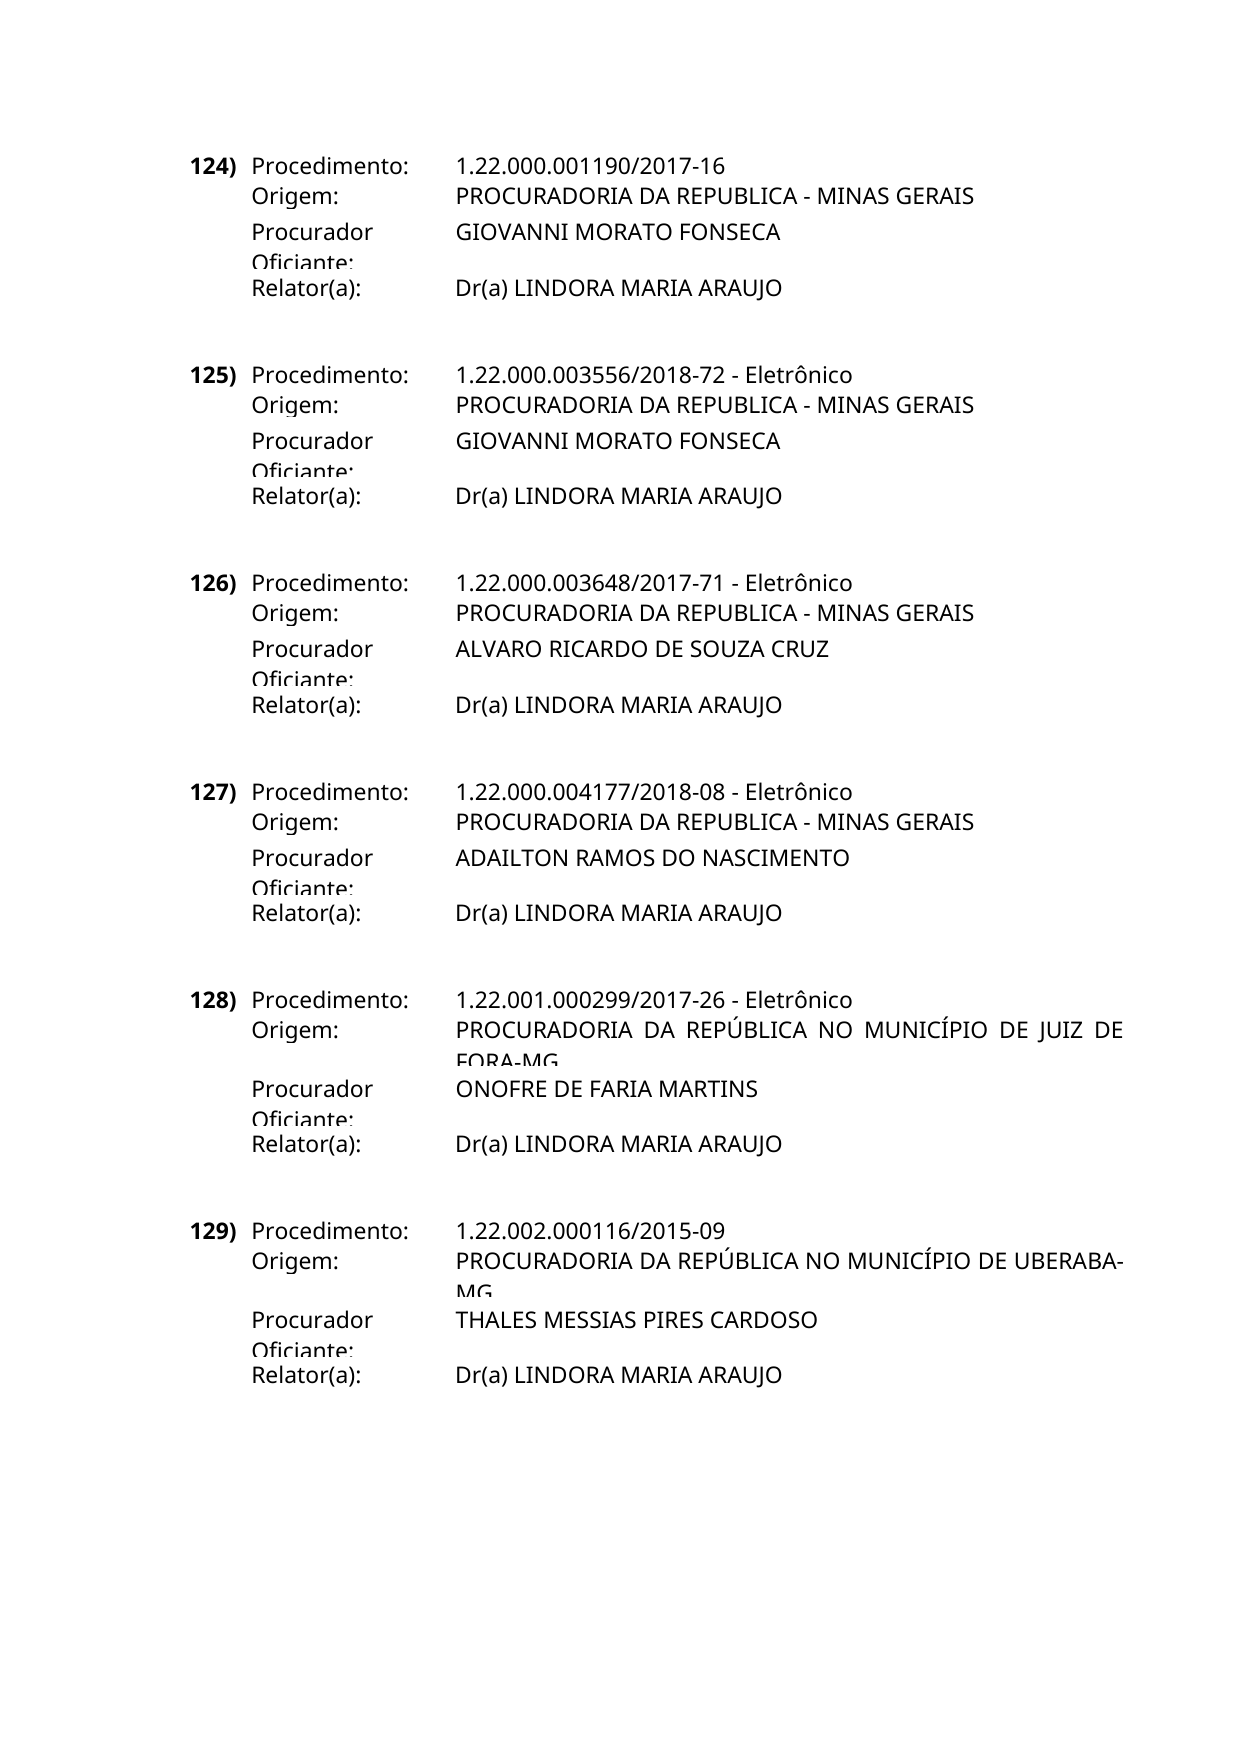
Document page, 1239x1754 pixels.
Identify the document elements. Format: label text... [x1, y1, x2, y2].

table_cell [0, 984, 189, 1013]
table_cell [189, 1043, 251, 1065]
table_cell 129) [189, 1215, 251, 1244]
table_cell Procurador Oficiante: [251, 216, 455, 268]
table_cell PROCURADORIA DA REPÚBLICA NO MUNICÍPIO DE UBERABA-MG [455, 1245, 1124, 1296]
table_cell [1125, 417, 1239, 424]
table_cell [189, 1014, 251, 1043]
table_cell Procedimento: [251, 1215, 455, 1244]
table_cell [455, 834, 1124, 842]
table_cell [189, 1065, 251, 1073]
table_cell [1125, 180, 1239, 208]
table_cell [1125, 150, 1239, 178]
table_cell [0, 633, 189, 684]
table_cell [1125, 626, 1239, 633]
table_cell [189, 927, 251, 984]
table_cell [0, 776, 189, 804]
table_cell [0, 359, 189, 387]
table_cell [0, 1065, 189, 1073]
table_cell Procurador Oficiante: [251, 842, 455, 894]
table_cell [189, 480, 251, 510]
table_cell ADAILTON RAMOS DO NASCIMENTO [455, 842, 1124, 893]
table_cell [189, 1245, 251, 1274]
table_cell [251, 1065, 455, 1073]
table_cell 125) [189, 359, 251, 387]
table_cell Origem: [251, 597, 455, 626]
table_header [189, 0, 251, 150]
table_cell THALES MESSIAS PIRES CARDOSO [455, 1304, 1124, 1355]
table_cell [0, 209, 189, 216]
table_header [455, 0, 1124, 150]
table_cell [189, 1073, 251, 1124]
table_cell [1125, 806, 1239, 834]
table_cell [1125, 689, 1239, 719]
table_cell [189, 689, 251, 719]
table_cell [1125, 719, 1239, 776]
table_cell [189, 1158, 251, 1215]
table_cell [0, 567, 189, 596]
table_cell Origem: [251, 180, 455, 208]
table_cell [189, 719, 251, 776]
table_cell Procedimento: [251, 776, 455, 804]
table_cell [189, 597, 251, 626]
table_cell PROCURADORIA DA REPÚBLICA NO MUNICÍPIO DE JUIZ DE FORA-MG [455, 1014, 1124, 1065]
table_cell [0, 1296, 189, 1304]
table_header Dr(a) LINDORA MARIA ARAUJO [455, 480, 1122, 509]
table_cell [455, 209, 1124, 216]
table_cell [455, 626, 1124, 633]
table_header Relator(a): [251, 480, 455, 509]
table_cell [1125, 1359, 1239, 1389]
table_cell [1125, 389, 1239, 417]
table_header Dr(a) LINDORA MARIA ARAUJO [455, 1128, 1122, 1157]
table_cell [189, 1304, 251, 1355]
table_cell GIOVANNI MORATO FONSECA [455, 425, 1124, 476]
table_cell [0, 1158, 189, 1215]
table_cell [1125, 480, 1239, 510]
table_cell [189, 1128, 251, 1158]
table_cell PROCURADORIA DA REPUBLICA - MINAS GERAIS [455, 389, 1124, 417]
table_cell ALVARO RICARDO DE SOUZA CRUZ [455, 633, 1124, 684]
table_header Dr(a) LINDORA MARIA ARAUJO [455, 272, 1122, 300]
table_cell [1125, 1014, 1239, 1043]
table_cell [455, 510, 1124, 567]
table_cell [0, 1043, 189, 1065]
table_cell [0, 417, 189, 424]
table_cell [0, 1073, 189, 1124]
table_cell [1125, 272, 1239, 302]
table_cell [0, 302, 189, 358]
table_cell [0, 1274, 189, 1296]
table_header Relator(a): [251, 272, 455, 300]
table_cell [455, 719, 1124, 776]
table_cell [0, 897, 189, 927]
table_cell 126) [189, 567, 251, 596]
table_cell [1125, 1296, 1239, 1304]
table_cell [1125, 425, 1239, 476]
table_cell [1125, 1158, 1239, 1215]
table_cell 124) [189, 150, 251, 178]
table_cell [189, 842, 251, 893]
table_cell [189, 302, 251, 358]
table_cell [0, 216, 189, 267]
table_cell [189, 425, 251, 476]
table_cell [1125, 1215, 1239, 1244]
table_cell [0, 689, 189, 719]
table_cell ONOFRE DE FARIA MARTINS [455, 1073, 1124, 1124]
table_cell [0, 842, 189, 893]
table_cell [189, 180, 251, 208]
table_cell PROCURADORIA DA REPUBLICA - MINAS GERAIS [455, 180, 1124, 208]
table_cell [251, 209, 455, 216]
table_cell [189, 510, 251, 567]
table_cell [1125, 1304, 1239, 1355]
table_cell 1.22.002.000116/2015-09 [455, 1215, 1124, 1244]
table_cell [0, 806, 189, 834]
table_cell [1125, 1043, 1239, 1065]
table_cell [1125, 359, 1239, 387]
table_header Dr(a) LINDORA MARIA ARAUJO [455, 897, 1122, 926]
table_header [251, 0, 455, 150]
table_header Dr(a) LINDORA MARIA ARAUJO [455, 689, 1122, 717]
table_cell [189, 633, 251, 684]
table_cell Origem: [251, 389, 455, 417]
table_header Relator(a): [251, 1128, 455, 1157]
table_cell [189, 626, 251, 633]
table_cell [0, 150, 189, 178]
table_cell [0, 597, 189, 626]
table_cell [1125, 1073, 1239, 1124]
table_cell [1125, 1128, 1239, 1158]
table_cell [251, 302, 455, 358]
table_cell 1.22.000.003648/2017-71 - Eletrônico [455, 567, 1124, 596]
table_cell [455, 1158, 1124, 1215]
table_cell [189, 1359, 251, 1389]
table_cell [0, 834, 189, 842]
table_cell [0, 1359, 189, 1389]
table_cell [251, 1296, 455, 1304]
table_cell [251, 719, 455, 776]
table_cell [1125, 510, 1239, 567]
table_cell [251, 626, 455, 633]
table_cell [0, 1128, 189, 1158]
table_cell [189, 1274, 251, 1296]
table_cell Procedimento: [251, 359, 455, 387]
table_cell [0, 1245, 189, 1274]
table_cell Procedimento: [251, 567, 455, 596]
table_cell [1125, 927, 1239, 984]
table_cell [455, 417, 1124, 424]
table_cell [0, 1304, 189, 1355]
table_cell Origem: [251, 806, 455, 834]
table_cell [189, 272, 251, 302]
table_cell [251, 1274, 455, 1296]
table_header Relator(a): [251, 1359, 455, 1388]
table_cell [1125, 633, 1239, 684]
table_cell GIOVANNI MORATO FONSECA [455, 216, 1124, 267]
table_cell [1125, 834, 1239, 842]
table_cell [1125, 1245, 1239, 1274]
table_cell Procedimento: [251, 150, 455, 178]
table_cell [189, 216, 251, 267]
table_cell Procurador Oficiante: [251, 1073, 455, 1125]
table_cell PROCURADORIA DA REPUBLICA - MINAS GERAIS [455, 806, 1124, 834]
table_cell [0, 272, 189, 302]
table_cell [0, 719, 189, 776]
table_cell 1.22.000.001190/2017-16 [455, 150, 1124, 178]
table_cell 1.22.000.003556/2018-72 - Eletrônico [455, 359, 1124, 387]
table_cell [189, 417, 251, 424]
table_cell [1125, 567, 1239, 596]
table_cell [0, 480, 189, 510]
table_cell [251, 510, 455, 567]
table_cell [189, 897, 251, 927]
table_cell [1125, 597, 1239, 626]
table_cell [1125, 776, 1239, 804]
table_cell [1125, 897, 1239, 927]
table_cell [0, 510, 189, 567]
table_cell [455, 1296, 1124, 1304]
table_cell [251, 927, 455, 984]
table_cell Procurador Oficiante: [251, 425, 455, 477]
table_cell [455, 1065, 1124, 1073]
table_cell Procedimento: [251, 984, 455, 1013]
table_cell [0, 626, 189, 633]
table_cell [1125, 1065, 1239, 1073]
table_cell Procurador Oficiante: [251, 1304, 455, 1356]
table_cell [1125, 302, 1239, 358]
table_cell 1.22.001.000299/2017-26 - Eletrônico [455, 984, 1124, 1013]
table_cell [251, 834, 455, 842]
table_cell PROCURADORIA DA REPUBLICA - MINAS GERAIS [455, 597, 1124, 626]
table_cell [251, 417, 455, 424]
table_cell [189, 834, 251, 842]
table_cell [455, 302, 1124, 358]
table_cell [189, 1296, 251, 1304]
table_cell [1125, 216, 1239, 267]
table_cell [1125, 842, 1239, 893]
table_header Relator(a): [251, 897, 455, 926]
table_header [0, 0, 189, 150]
table_cell [0, 389, 189, 417]
table_cell [1125, 209, 1239, 216]
table_header Relator(a): [251, 689, 455, 717]
table_cell 128) [189, 984, 251, 1013]
table_cell [0, 927, 189, 984]
table_cell Origem: [251, 1014, 455, 1043]
table_cell [0, 425, 189, 476]
table_header Dr(a) LINDORA MARIA ARAUJO [455, 1359, 1122, 1388]
table_cell [1125, 984, 1239, 1013]
table_cell 1.22.000.004177/2018-08 - Eletrônico [455, 776, 1124, 804]
table_cell [189, 389, 251, 417]
table_cell [1125, 1274, 1239, 1296]
table_header [1125, 0, 1239, 150]
table_cell [455, 927, 1124, 984]
table_cell [0, 180, 189, 208]
table_cell [189, 806, 251, 834]
table_cell [0, 1215, 189, 1244]
table_cell Origem: [251, 1245, 455, 1274]
table_cell [251, 1043, 455, 1065]
table_cell [0, 1014, 189, 1043]
table_cell [251, 1158, 455, 1215]
table_cell Procurador Oficiante: [251, 633, 455, 686]
table_cell [189, 209, 251, 216]
table_cell 127) [189, 776, 251, 804]
